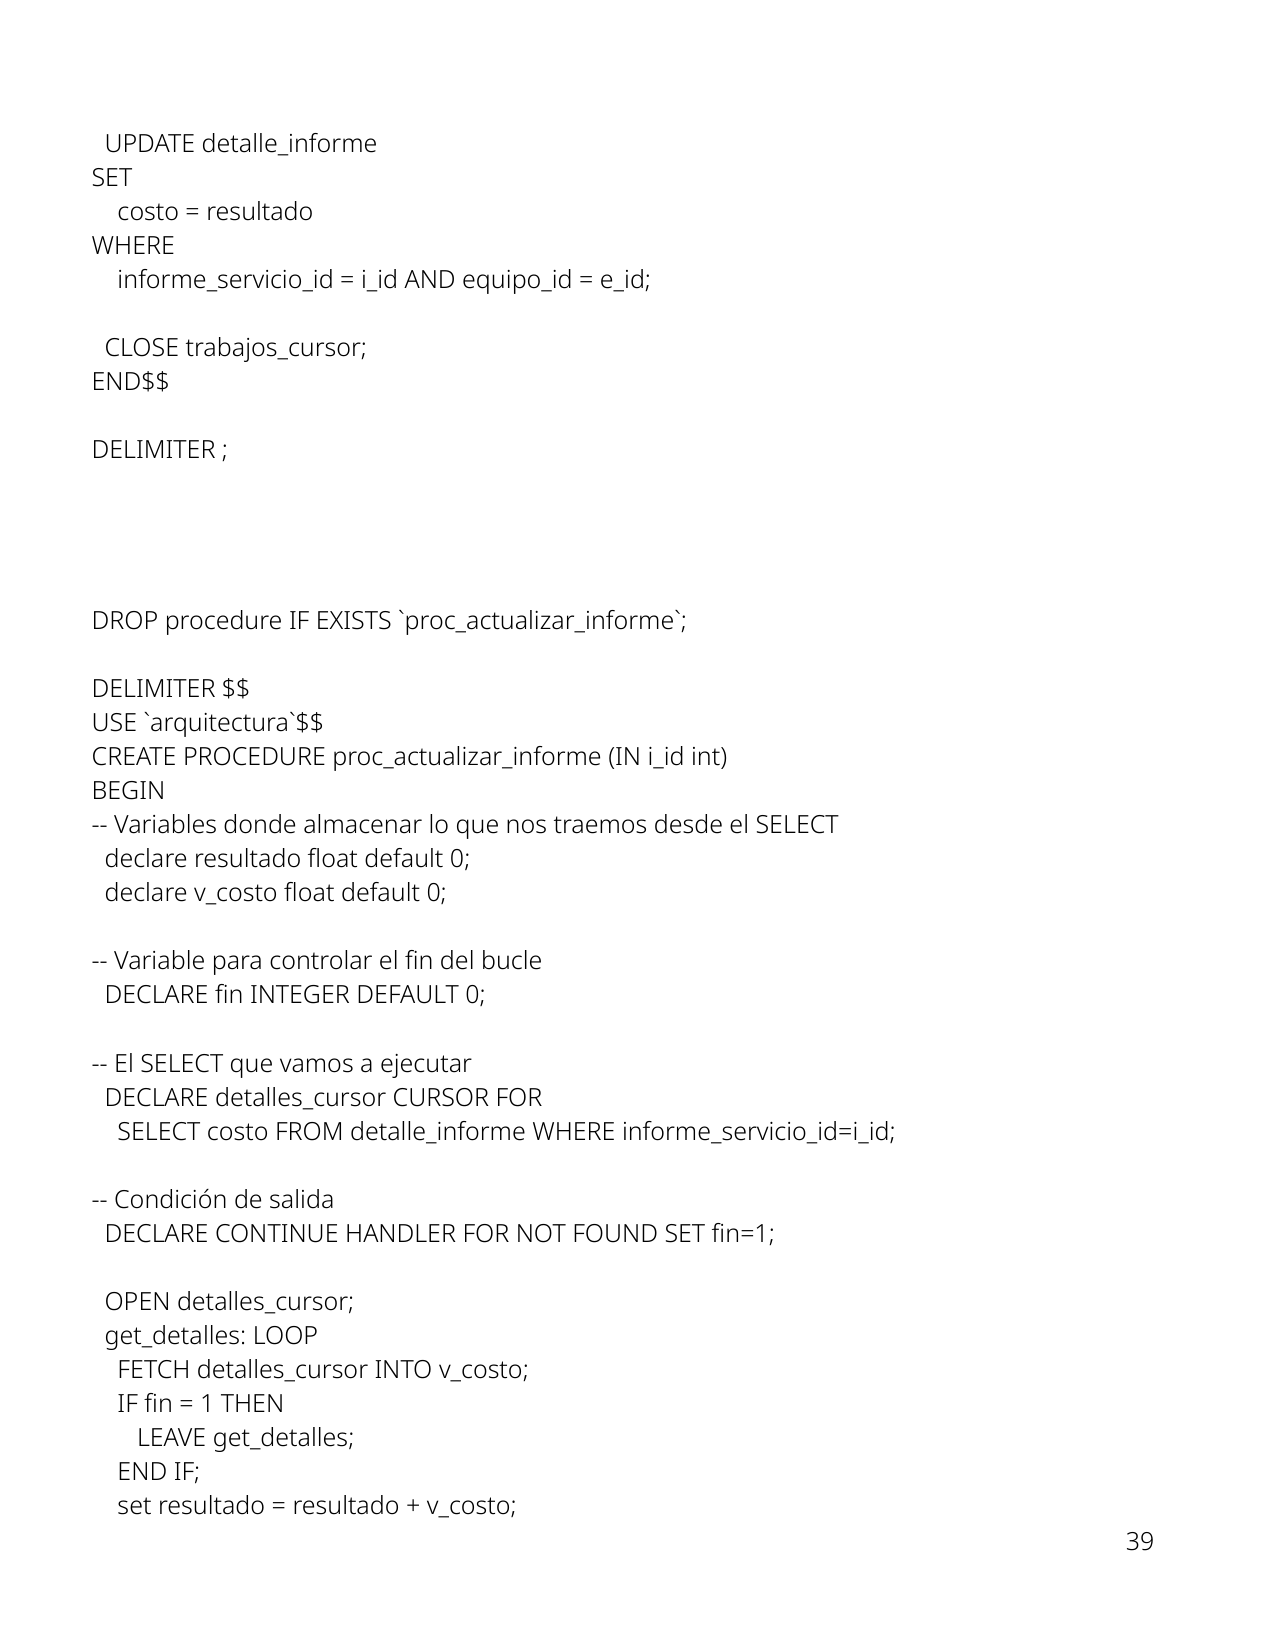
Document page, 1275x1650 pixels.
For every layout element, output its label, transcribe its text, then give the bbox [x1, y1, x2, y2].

text informe_servicio_id = i_id AND equipo_id = e_id; [91, 262, 1183, 296]
text DELIMITER ; [91, 432, 1183, 466]
text END IF; [91, 1454, 1183, 1488]
text -- El SELECT que vamos a ejecutar [91, 1045, 1183, 1079]
text FETCH detalles_cursor INTO v_costo; [91, 1352, 1183, 1386]
text SELECT costo FROM detalle_informe WHERE informe_servicio_id=i_id; [91, 1113, 1183, 1147]
text LEAVE get_detalles; [91, 1420, 1183, 1454]
text -- Variable para controlar el fin del bucle [91, 943, 1183, 977]
text -- Variables donde almacenar lo que nos traemos desde el SELECT [91, 807, 1183, 841]
text END$$ [91, 364, 1183, 398]
text OPEN detalles_cursor; [91, 1284, 1183, 1318]
text CLOSE trabajos_cursor; [91, 330, 1183, 364]
text CREATE PROCEDURE proc_actualizar_informe (IN i_id int) [91, 739, 1183, 773]
text set resultado = resultado + v_costo; [91, 1488, 1183, 1522]
text DROP procedure IF EXISTS `proc_actualizar_informe`; [91, 602, 1183, 636]
text BEGIN [91, 773, 1183, 807]
text DECLARE detalles_cursor CURSOR FOR [91, 1079, 1183, 1113]
text DECLARE CONTINUE HANDLER FOR NOT FOUND SET fin=1; [91, 1216, 1183, 1249]
text costo = resultado [91, 194, 1183, 228]
text declare v_costo float default 0; [91, 875, 1183, 909]
text WHERE [91, 228, 1183, 262]
text DELIMITER $$ [91, 671, 1183, 704]
text UPDATE detalle_informe [91, 126, 1183, 159]
text USE `arquitectura`$$ [91, 704, 1183, 739]
text declare resultado float default 0; [91, 841, 1183, 875]
text DECLARE fin INTEGER DEFAULT 0; [91, 977, 1183, 1011]
text get_detalles: LOOP [91, 1318, 1183, 1352]
text IF fin = 1 THEN [91, 1386, 1183, 1420]
text -- Condición de salida [91, 1181, 1183, 1216]
text SET [91, 159, 1183, 194]
